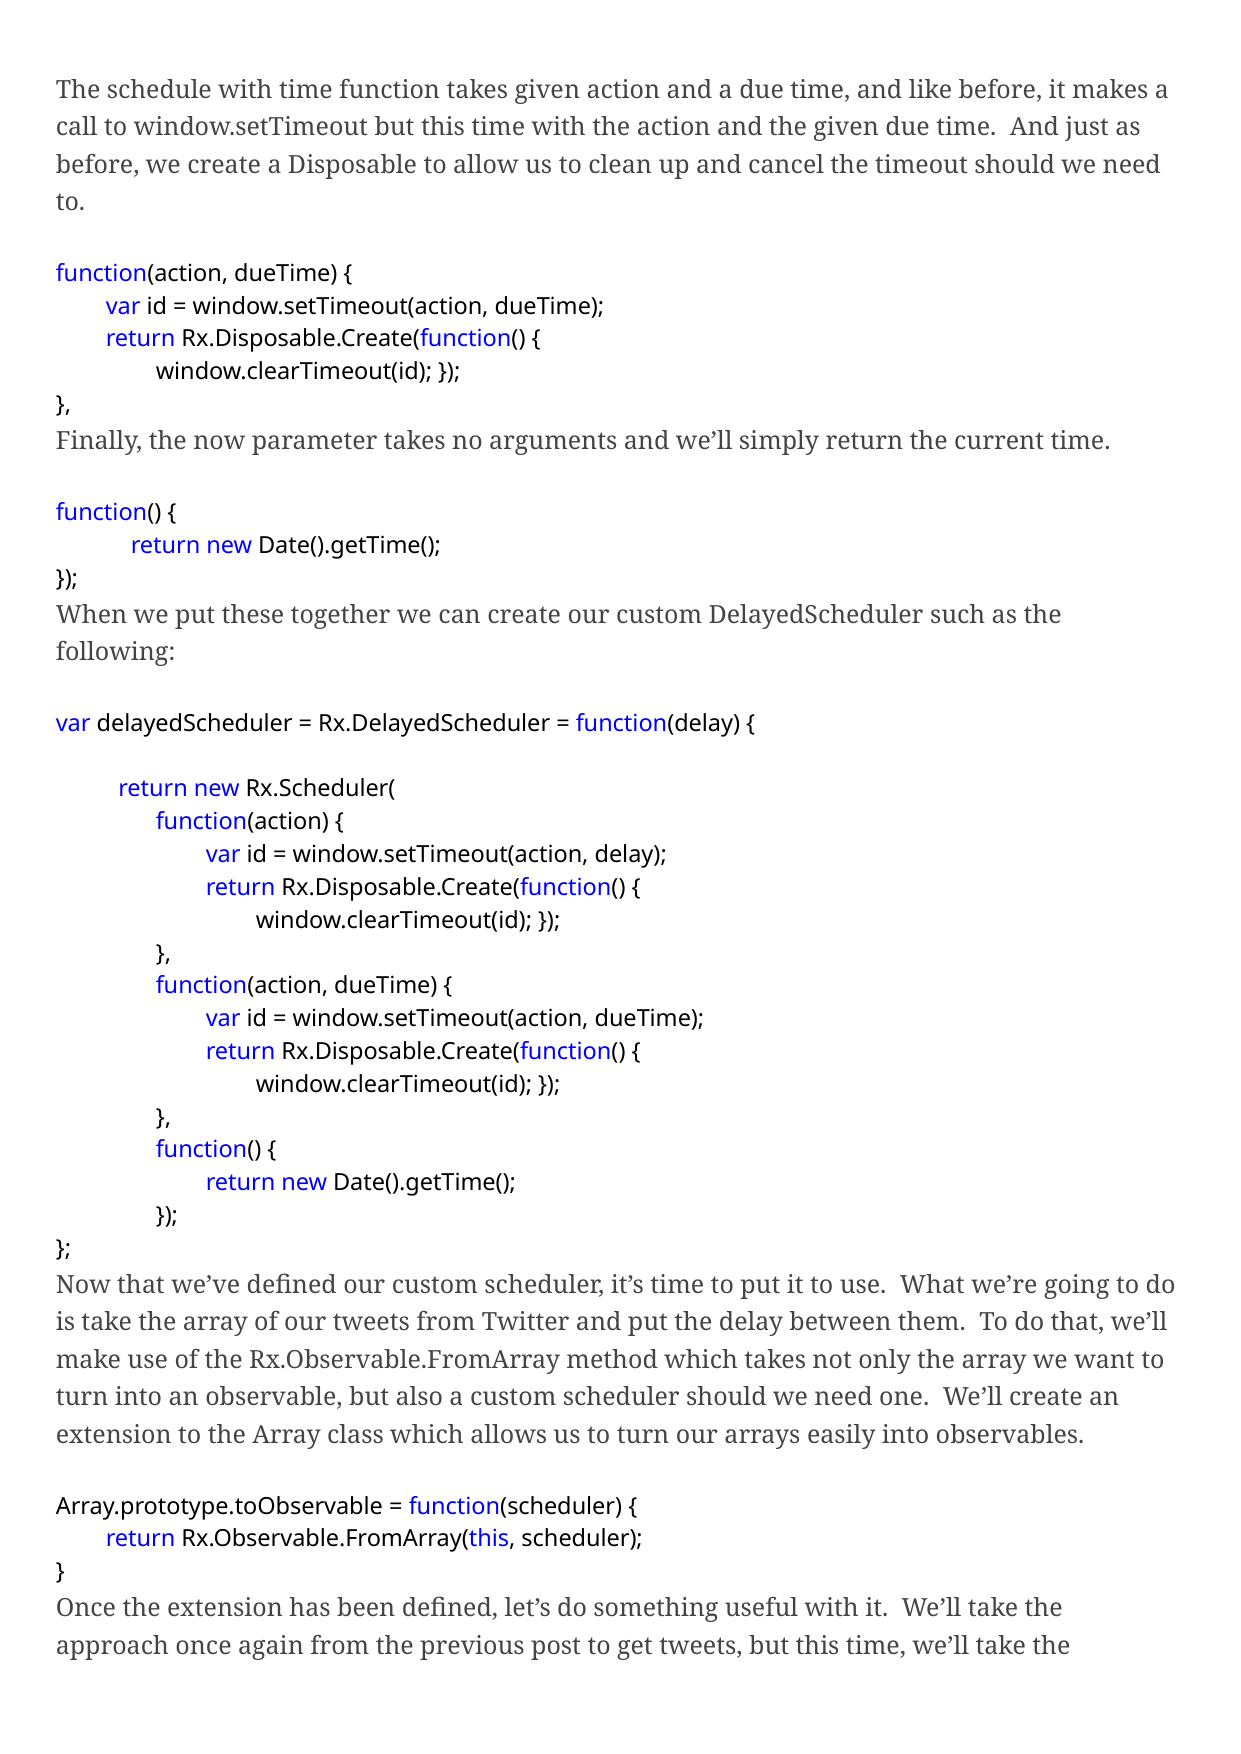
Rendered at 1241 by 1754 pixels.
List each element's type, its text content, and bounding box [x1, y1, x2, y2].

text The schedule with time function takes given action and a due time, and like before, it makes a call to window.setTimeout but this time with the action and the given due time. And just as before, we create a Disposable to allow us to clean up and cancel the timeout should we need to. [56, 68, 1178, 218]
text window.clearTimeout(id); }); [56, 1066, 1178, 1099]
text }); [56, 1197, 1178, 1230]
text function() { [56, 494, 1178, 527]
text var id = window.setTimeout(action, dueTime); [56, 288, 1178, 321]
text return Rx.Observable.FromArray(this, scheduler); [56, 1521, 1178, 1554]
text return new Date().getTime(); [56, 527, 1178, 560]
text return new Date().getTime(); [56, 1165, 1178, 1197]
text Finally, the now parameter takes no arguments and we’ll simply return the current time. [56, 419, 1178, 457]
text window.clearTimeout(id); }); [56, 354, 1178, 387]
text return Rx.Disposable.Create(function() { [56, 869, 1178, 902]
text function() { [56, 1132, 1178, 1165]
text function(action, dueTime) { [56, 255, 1178, 288]
text return Rx.Disposable.Create(function() { [56, 321, 1178, 354]
text var id = window.setTimeout(action, delay); [56, 837, 1178, 869]
text }); [56, 560, 1178, 593]
text function(action) { [56, 804, 1178, 837]
text return Rx.Disposable.Create(function() { [56, 1033, 1178, 1066]
text Once the extension has been defined, let’s do something useful with it. We’ll take the approach once again from the previous post to get tweets, but this time, we’ll take the [56, 1587, 1178, 1662]
text Array.prototype.toObservable = function(scheduler) { [56, 1488, 1178, 1521]
text Now that we’ve defined our custom scheduler, it’s time to put it to use. What we’re going to do is take the array of our tweets from Twitter and put the delay between them. To do that, we’ll make use of the Rx.Observable.FromArray method which takes not only the array we want to turn into an observable, but also a custom scheduler should we need one. We’ll create an extension to the Array class which allows us to turn our arrays easily into observables. [56, 1263, 1178, 1451]
text return new Rx.Scheduler( [56, 771, 1178, 804]
text }, [56, 387, 1178, 419]
text }; [56, 1230, 1178, 1263]
text }, [56, 1099, 1178, 1132]
text When we put these together we can create our custom DelayedScheduler such as the following: [56, 593, 1178, 668]
text } [56, 1554, 1178, 1587]
text var delayedScheduler = Rx.DelayedScheduler = function(delay) { [56, 705, 1178, 738]
text function(action, dueTime) { [56, 968, 1178, 1001]
text window.clearTimeout(id); }); [56, 902, 1178, 935]
text }, [56, 935, 1178, 968]
text var id = window.setTimeout(action, dueTime); [56, 1001, 1178, 1033]
